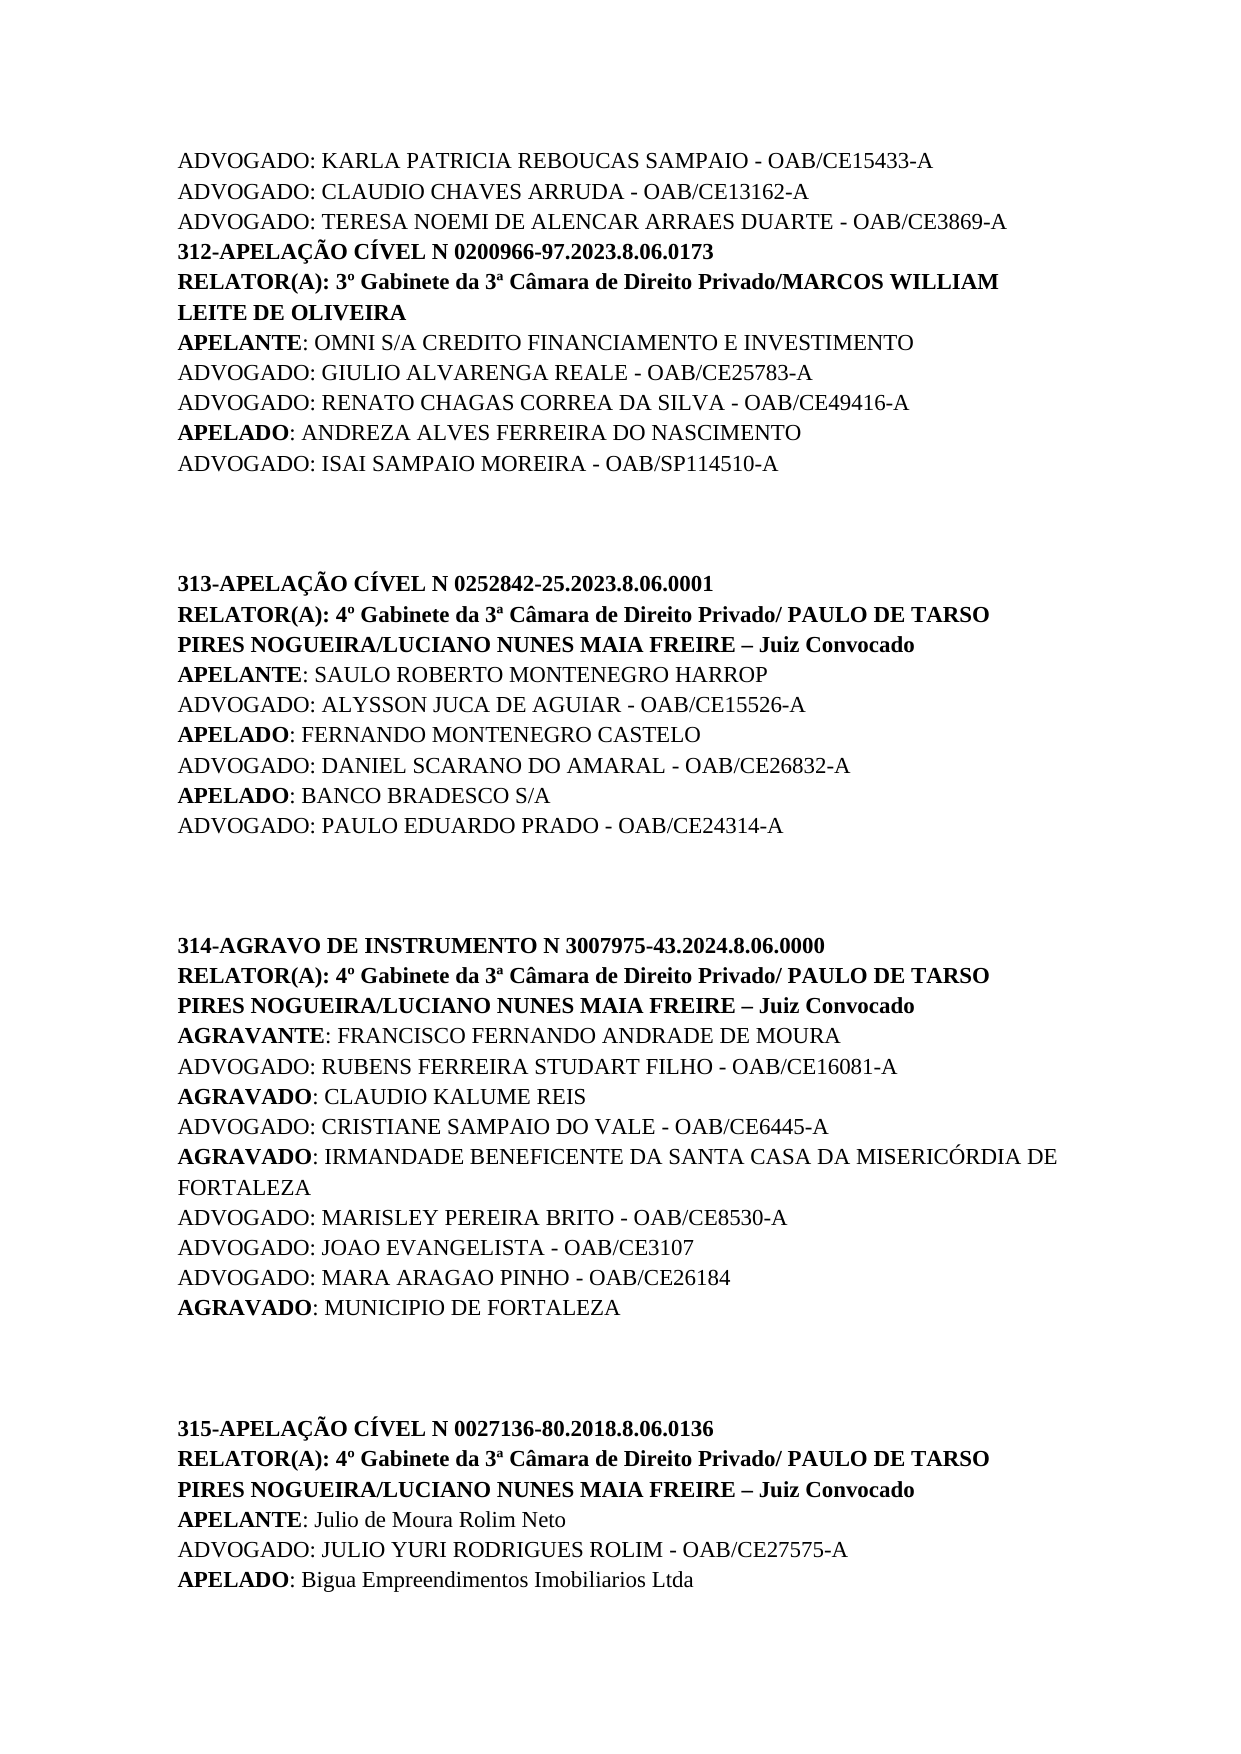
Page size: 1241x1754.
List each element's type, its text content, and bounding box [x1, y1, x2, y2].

text ADVOGADO: KARLA PATRICIA REBOUCAS SAMPAIO - OAB/CE15433-A ADVOGADO: CLAUDIO CHAVES ARRUDA - OAB/CE13162-A ADVOGADO: TERESA NOEMI DE ALENCAR ARRAES DUARTE - OAB/CE3869-A 312-APELAÇÃO CÍVEL N 0200966-97.2023.8.06.0173 RELATOR(A): 3º Gabinete da 3ª Câmara de Direito Privado/MARCOS WILLIAM LEITE DE OLIVEIRA APELANTE: OMNI S/A CREDITO FINANCIAMENTO E INVESTIMENTO ADVOGADO: GIULIO ALVARENGA REALE - OAB/CE25783-A ADVOGADO: RENATO CHAGAS CORREA DA SILVA - OAB/CE49416-A APELADO: ANDREZA ALVES FERREIRA DO NASCIMENTO ADVOGADO: ISAI SAMPAIO MOREIRA - OAB/SP114510-A 313-APELAÇÃO CÍVEL N 0252842-25.2023.8.06.0001 RELATOR(A): 4º Gabinete da 3ª Câmara de Direito Privado/ PAULO DE TARSO PIRES NOGUEIRA/LUCIANO NUNES MAIA FREIRE – Juiz Convocado APELANTE: SAULO ROBERTO MONTENEGRO HARROP ADVOGADO: ALYSSON JUCA DE AGUIAR - OAB/CE15526-A APELADO: FERNANDO MONTENEGRO CASTELO ADVOGADO: DANIEL SCARANO DO AMARAL - OAB/CE26832-A APELADO: BANCO BRADESCO S/A ADVOGADO: PAULO EDUARDO PRADO - OAB/CE24314-A [177, 148, 1063, 869]
text 314-AGRAVO DE INSTRUMENTO N 3007975-43.2024.8.06.0000 RELATOR(A): 4º Gabinete da 3ª Câmara de Direito Privado/ PAULO DE TARSO PIRES NOGUEIRA/LUCIANO NUNES MAIA FREIRE – Juiz Convocado AGRAVANTE: FRANCISCO FERNANDO ANDRADE DE MOURA ADVOGADO: RUBENS FERREIRA STUDART FILHO - OAB/CE16081-A AGRAVADO: CLAUDIO KALUME REIS ADVOGADO: CRISTIANE SAMPAIO DO VALE - OAB/CE6445-A AGRAVADO: IRMANDADE BENEFICENTE DA SANTA CASA DA MISERICÓRDIA DE FORTALEZA ADVOGADO: MARISLEY PEREIRA BRITO - OAB/CE8530-A ADVOGADO: JOAO EVANGELISTA - OAB/CE3107 ADVOGADO: MARA ARAGAO PINHO - OAB/CE26184 AGRAVADO: MUNICIPIO DE FORTALEZA 315-APELAÇÃO CÍVEL N 0027136-80.2018.8.06.0136 RELATOR(A): 4º Gabinete da 3ª Câmara de Direito Privado/ PAULO DE TARSO PIRES NOGUEIRA/LUCIANO NUNES MAIA FREIRE – Juiz Convocado APELANTE: Julio de Moura Rolim Neto ADVOGADO: JULIO YURI RODRIGUES ROLIM - OAB/CE27575-A APELADO: Bigua Empreendimentos Imobiliarios Ltda [177, 932, 1063, 1593]
